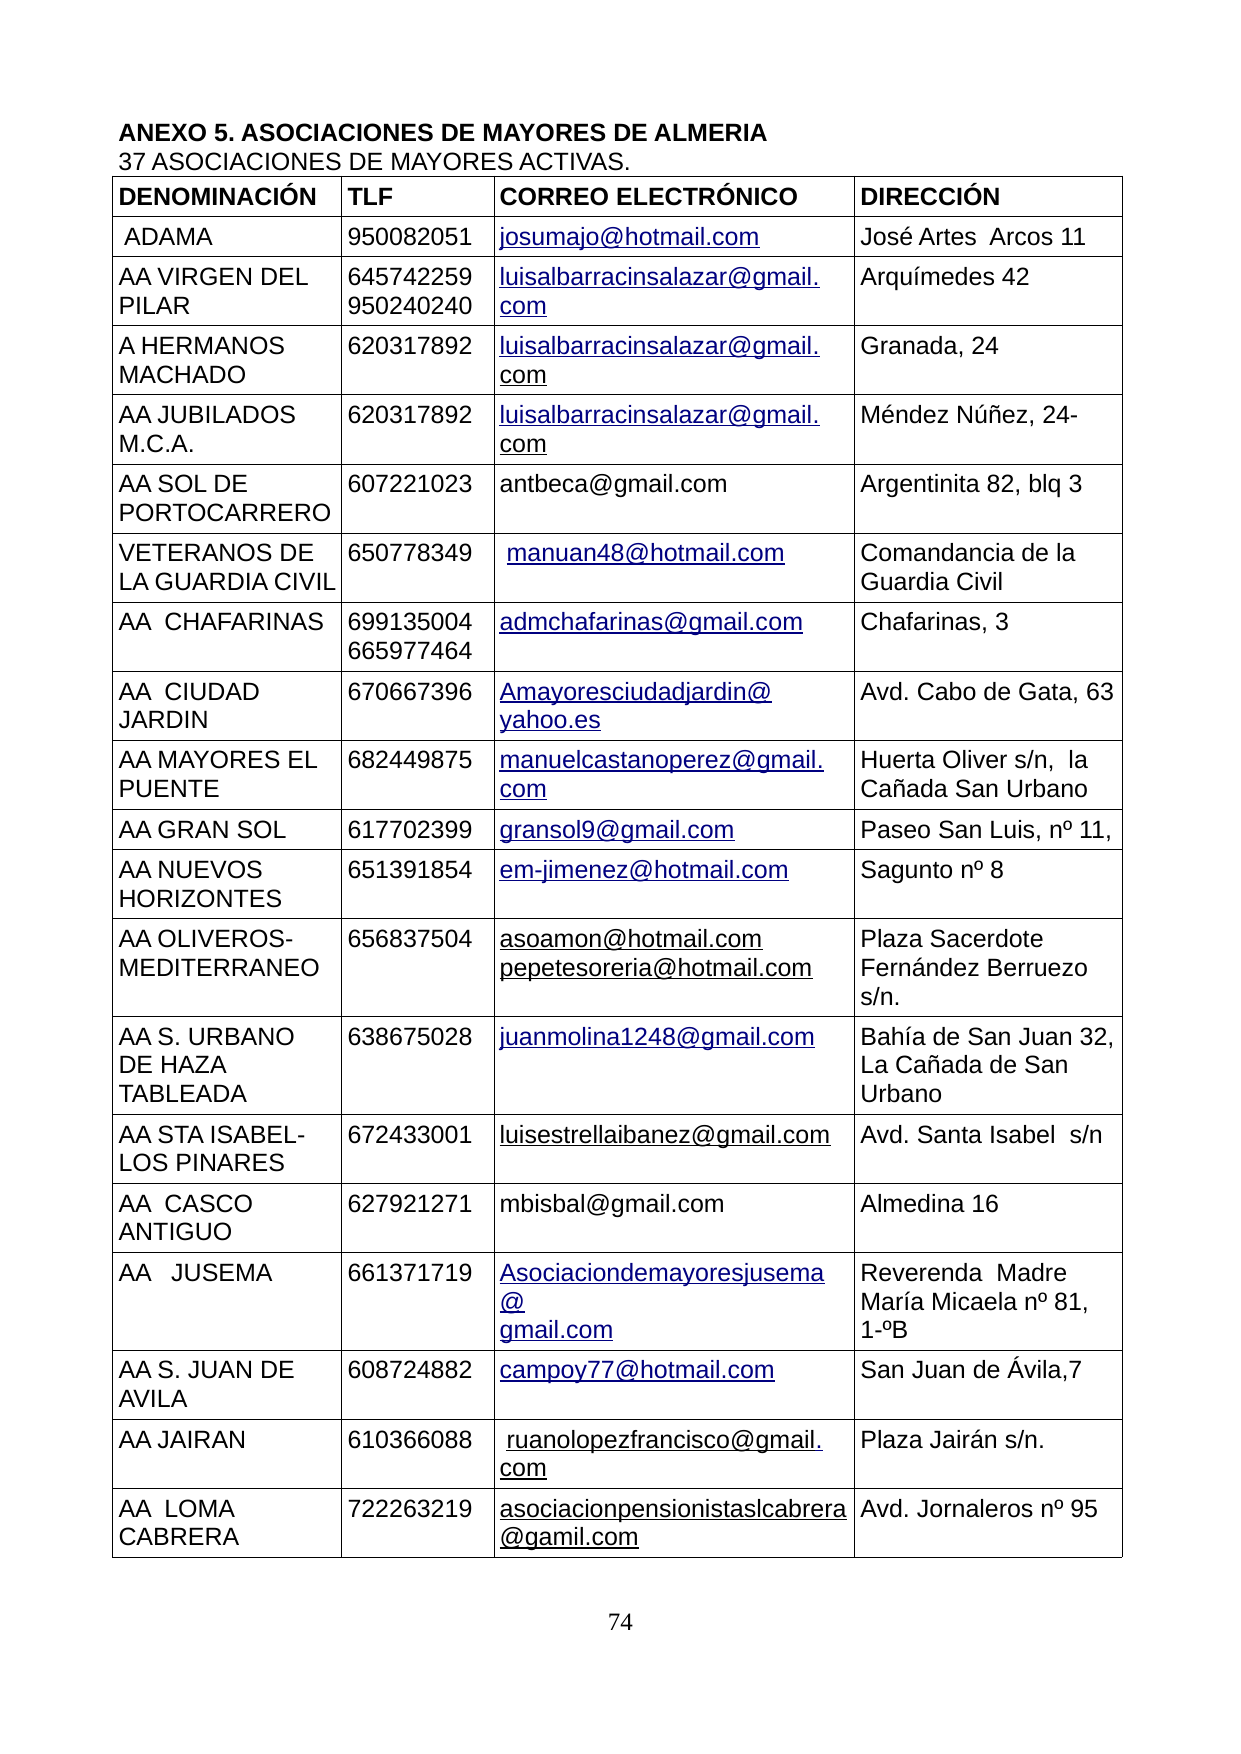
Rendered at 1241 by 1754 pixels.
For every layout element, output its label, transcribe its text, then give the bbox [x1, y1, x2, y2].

table_cell AA CASCO ANTIGUO [113, 1184, 341, 1252]
table_cell AA GRAN SOL [113, 810, 341, 849]
table_cell AA S. JUAN DE AVILA [113, 1351, 341, 1419]
table_cell 682449875 [342, 741, 494, 809]
table_cell 610366088 [342, 1420, 494, 1488]
table_cell 608724882 [342, 1351, 494, 1419]
table_cell 617702399 [342, 810, 494, 849]
table_cell Almedina 16 [855, 1184, 1122, 1252]
table_cell AA CIUDAD JARDIN [113, 672, 341, 740]
table_cell Avd. Jornaleros nº 95 [855, 1489, 1122, 1557]
table_cell campoy77@hotmail.com [495, 1351, 854, 1419]
table_cell 722263219 [342, 1489, 494, 1557]
table_cell antbeca@gmail.com [495, 465, 854, 532]
table_cell luisalbarracinsalazar@gmail. com [495, 257, 854, 325]
table_cell Comandancia de la Guardia Civil [855, 534, 1122, 602]
text 37 ASOCIACIONES DE MAYORES ACTIVAS. [118, 147, 1122, 176]
table_cell em-jimenez@hotmail.com [495, 850, 854, 918]
table_cell Plaza Sacerdote Fernández Berruezo s/n. [855, 919, 1122, 1016]
table_cell AA JUSEMA [113, 1253, 341, 1350]
table_cell 627921271 [342, 1184, 494, 1252]
table_cell AA STA ISABEL-LOS PINARES [113, 1115, 341, 1183]
table_cell 638675028 [342, 1017, 494, 1114]
table_cell AA S. URBANO DE HAZA TABLEADA [113, 1017, 341, 1114]
table_cell Amayoresciudadjardin@ yahoo.es [495, 672, 854, 740]
table_cell Avd. Santa Isabel s/n [855, 1115, 1122, 1183]
table_cell 950082051 [342, 217, 494, 256]
table_cell Granada, 24 [855, 326, 1122, 394]
table_cell juanmolina1248@gmail.com [495, 1017, 854, 1114]
table_cell luisalbarracinsalazar@gmail. com [495, 395, 854, 463]
table_cell 656837504 [342, 919, 494, 1016]
table_cell AA JAIRAN [113, 1420, 341, 1488]
table_cell Bahía de San Juan 32, La Cañada de San Urbano [855, 1017, 1122, 1114]
table_cell Avd. Cabo de Gata, 63 [855, 672, 1122, 740]
table_cell josumajo@hotmail.com [495, 217, 854, 256]
table_cell ruanolopezfrancisco@gmail. com [495, 1420, 854, 1488]
table_cell Argentinita 82, blq 3 [855, 465, 1122, 532]
table_cell asoamon@hotmail.com pepetesoreria@hotmail.com [495, 919, 854, 1016]
table_cell 672433001 [342, 1115, 494, 1183]
table_cell AA LOMA CABRERA [113, 1489, 341, 1557]
table_cell luisalbarracinsalazar@gmail. com [495, 326, 854, 394]
table_cell AA VIRGEN DEL PILAR [113, 257, 341, 325]
table_cell AA JUBILADOS M.C.A. [113, 395, 341, 463]
table_cell Arquímedes 42 [855, 257, 1122, 325]
table_cell manuan48@hotmail.com [495, 534, 854, 602]
table_cell 670667396 [342, 672, 494, 740]
table_cell AA MAYORES EL PUENTE [113, 741, 341, 809]
text ANEXO 5. ASOCIACIONES DE MAYORES DE ALMERIA [118, 118, 1122, 147]
table_cell asociacionpensionistaslcabrera@gamil.com [495, 1489, 854, 1557]
table_cell Reverenda Madre María Micaela nº 81, 1-ºB [855, 1253, 1122, 1350]
table_cell 620317892 [342, 326, 494, 394]
table_cell gransol9@gmail.com [495, 810, 854, 849]
table_header CORREO ELECTRÓNICO [495, 177, 854, 216]
table_cell AA SOL DE PORTOCARRERO [113, 465, 341, 532]
table_cell 645742259 950240240 [342, 257, 494, 325]
table_header TLF [342, 177, 494, 216]
table_cell manuelcastanoperez@gmail. com [495, 741, 854, 809]
table_cell Méndez Núñez, 24- [855, 395, 1122, 463]
table_cell San Juan de Ávila,7 [855, 1351, 1122, 1419]
table_cell Paseo San Luis, nº 11, [855, 810, 1122, 849]
table_cell 607221023 [342, 465, 494, 532]
table_cell Huerta Oliver s/n, la Cañada San Urbano [855, 741, 1122, 809]
table_cell A HERMANOS MACHADO [113, 326, 341, 394]
table_cell mbisbal@gmail.com [495, 1184, 854, 1252]
table_cell 699135004 665977464 [342, 603, 494, 671]
table_cell ADAMA [113, 217, 341, 256]
table_cell 650778349 [342, 534, 494, 602]
table_cell AA NUEVOS HORIZONTES [113, 850, 341, 918]
table_cell 651391854 [342, 850, 494, 918]
table_header DIRECCIÓN [855, 177, 1122, 216]
table_cell Sagunto nº 8 [855, 850, 1122, 918]
table_cell AA OLIVEROS- MEDITERRANEO [113, 919, 341, 1016]
table_header DENOMINACIÓN [113, 177, 341, 216]
table_cell José Artes Arcos 11 [855, 217, 1122, 256]
table_cell Asociaciondemayoresjusema@ gmail.com [495, 1253, 854, 1350]
table_cell Plaza Jairán s/n. [855, 1420, 1122, 1488]
table_cell VETERANOS DE LA GUARDIA CIVIL [113, 534, 341, 602]
table_cell admchafarinas@gmail.com [495, 603, 854, 671]
table_cell Chafarinas, 3 [855, 603, 1122, 671]
table_cell 620317892 [342, 395, 494, 463]
table_cell luisestrellaibanez@gmail.com [495, 1115, 854, 1183]
table_cell AA CHAFARINAS [113, 603, 341, 671]
table_cell 661371719 [342, 1253, 494, 1350]
